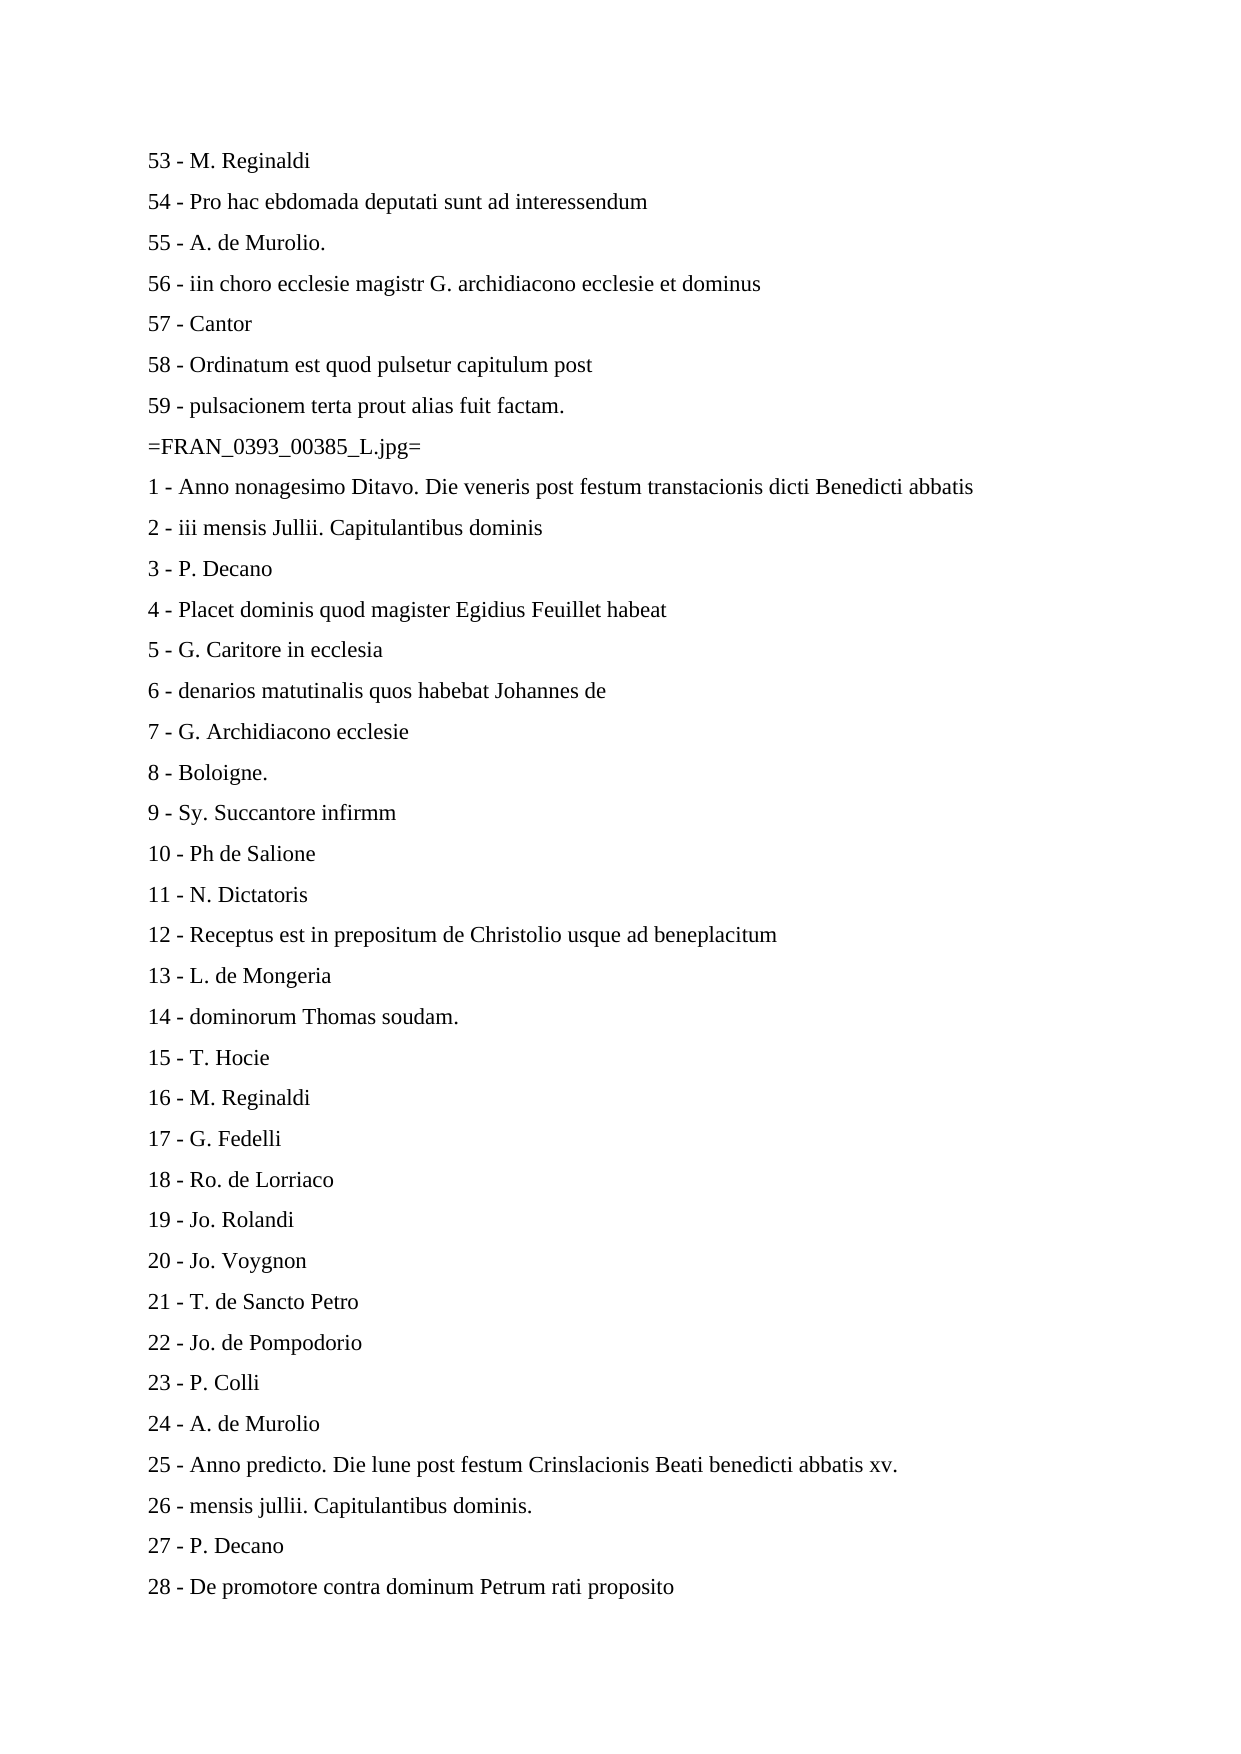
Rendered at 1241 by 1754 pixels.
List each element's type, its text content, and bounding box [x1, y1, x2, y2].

text 23 - P. Colli [148, 1369, 1093, 1396]
text 8 - Boloigne. [148, 758, 1093, 785]
text 57 - Cantor [148, 311, 1093, 337]
text 56 - iin choro ecclesie magistr G. archidiacono ecclesie et dominus [148, 270, 1093, 296]
text 2 - iii mensis Jullii. Capitulantibus dominis [148, 514, 1093, 541]
text 17 - G. Fedelli [148, 1125, 1093, 1151]
text 7 - G. Archidiacono ecclesie [148, 718, 1093, 744]
text 22 - Jo. de Pompodorio [148, 1329, 1093, 1355]
text 5 - G. Caritore in ecclesia [148, 636, 1093, 663]
text 18 - Ro. de Lorriaco [148, 1166, 1093, 1192]
text 54 - Pro hac ebdomada deputati sunt ad interessendum [148, 188, 1093, 215]
text 1 - Anno nonagesimo Ditavo. Die veneris post festum transtacionis dicti Benedicti abbatis [148, 473, 1093, 500]
text 4 - Placet dominis quod magister Egidius Feuillet habeat [148, 596, 1093, 622]
text 58 - Ordinatum est quod pulsetur capitulum post [148, 351, 1093, 378]
text =FRAN_0393_00385_L.jpg= [148, 433, 1093, 459]
text 20 - Jo. Voygnon [148, 1247, 1093, 1274]
text 3 - P. Decano [148, 555, 1093, 581]
text 12 - Receptus est in prepositum de Christolio usque ad beneplacitum [148, 921, 1093, 948]
text 27 - P. Decano [148, 1532, 1093, 1559]
text 19 - Jo. Rolandi [148, 1207, 1093, 1233]
text 26 - mensis jullii. Capitulantibus dominis. [148, 1492, 1093, 1518]
text 16 - M. Reginaldi [148, 1084, 1093, 1111]
text 59 - pulsacionem terta prout alias fuit factam. [148, 392, 1093, 418]
text 21 - T. de Sancto Petro [148, 1288, 1093, 1314]
text 6 - denarios matutinalis quos habebat Johannes de [148, 677, 1093, 703]
text 10 - Ph de Salione [148, 840, 1093, 866]
text 9 - Sy. Succantore infirmm [148, 799, 1093, 826]
text 14 - dominorum Thomas soudam. [148, 1003, 1093, 1029]
text 55 - A. de Murolio. [148, 229, 1093, 255]
text 11 - N. Dictatoris [148, 881, 1093, 907]
text 24 - A. de Murolio [148, 1410, 1093, 1437]
text 25 - Anno predicto. Die lune post festum Crinslacionis Beati benedicti abbatis xv. [148, 1451, 1093, 1477]
text 15 - T. Hocie [148, 1044, 1093, 1070]
text 53 - M. Reginaldi [148, 148, 1093, 174]
text 28 - De promotore contra dominum Petrum rati proposito [148, 1573, 1093, 1599]
text 13 - L. de Mongeria [148, 962, 1093, 988]
